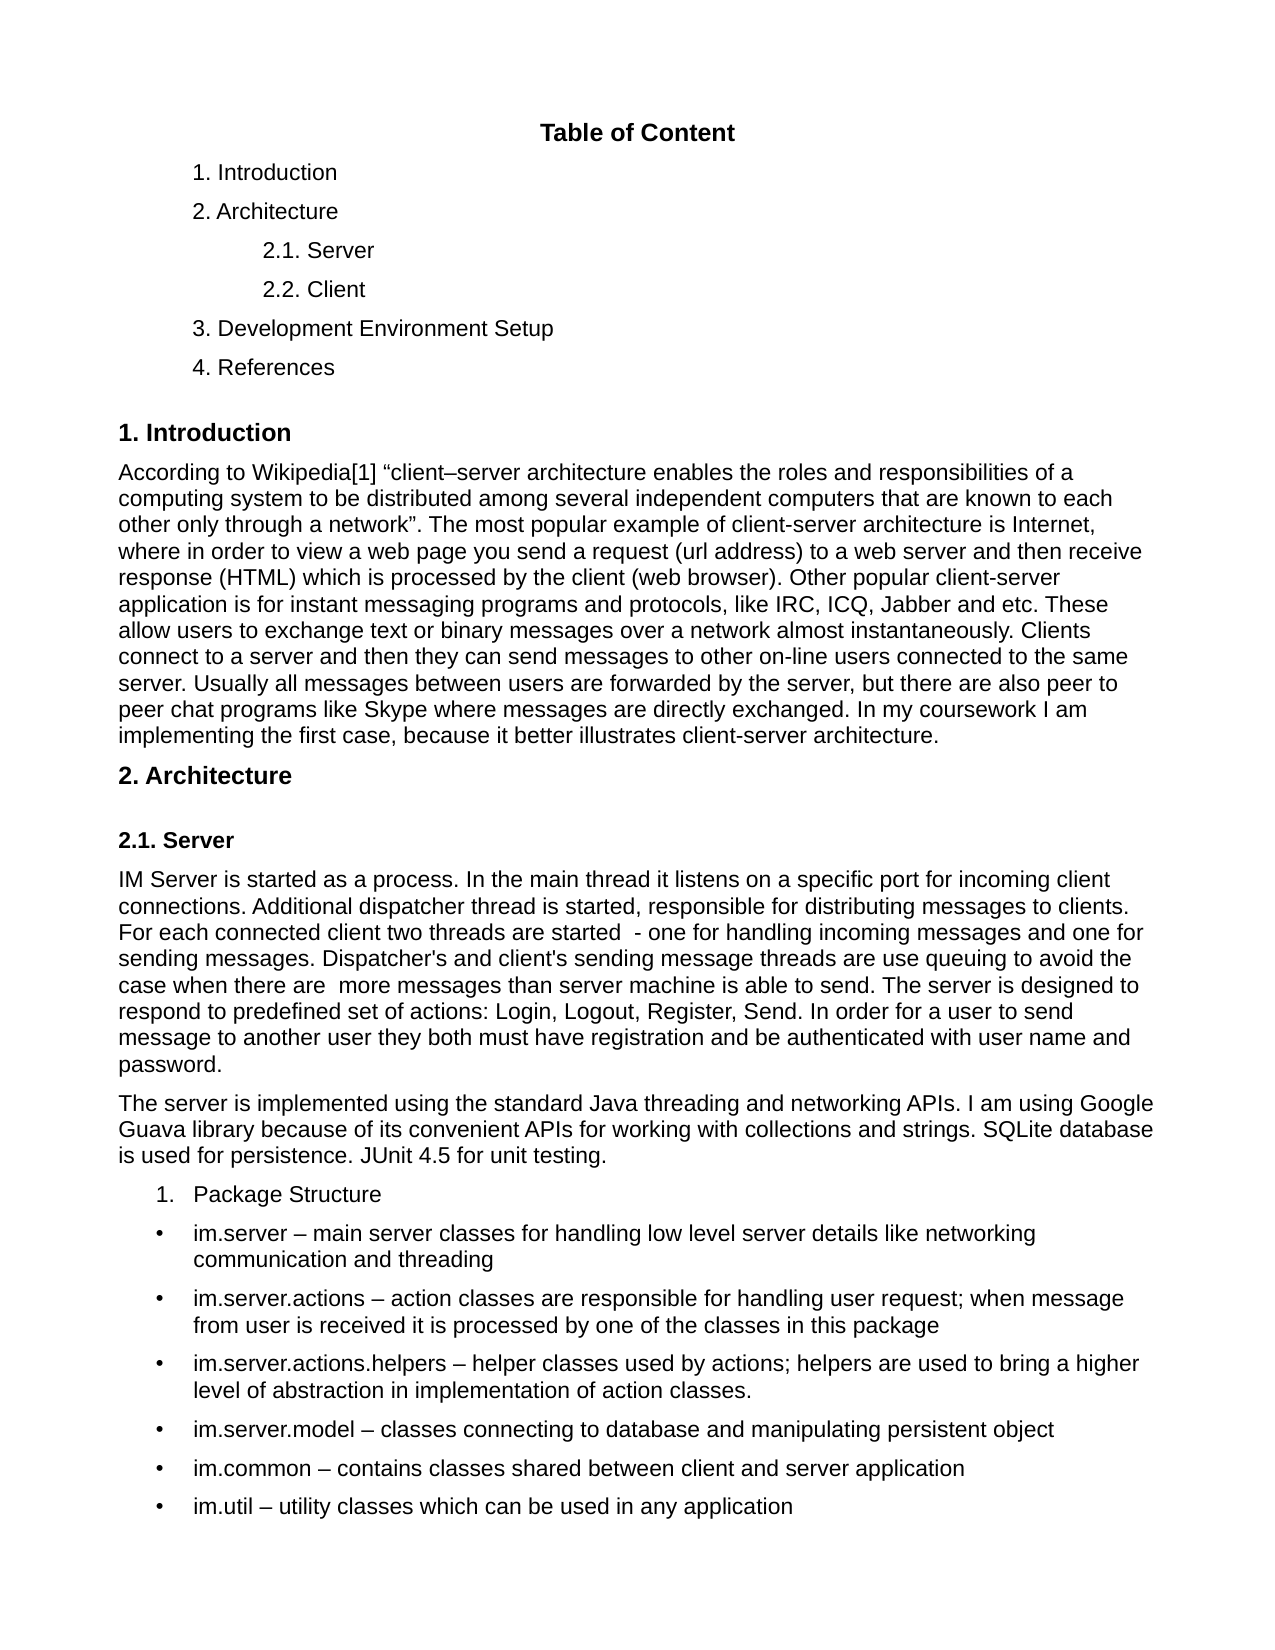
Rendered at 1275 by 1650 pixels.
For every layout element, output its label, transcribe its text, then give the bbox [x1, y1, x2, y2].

text IM Server is started as a process. In the main thread it listens on a specific port for incoming client connections. Additional dispatcher thread is started, responsible for distributing messages to clients. For each connected client two threads are started - one for handling incoming messages and one for sending messages. Dispatcher's and client's sending message threads are use queuing to avoid the case when there are more messages than server machine is able to send. The server is designed to respond to predefined set of actions: Login, Logout, Register, Send. In order for a user to send message to another user they both must have registration and be authenticated with user name and password. [118, 866, 1157, 1077]
list 4. References [154, 354, 1157, 380]
text The server is implemented using the standard Java threading and networking APIs. I am using Google Guava library because of its convenient APIs for working with collections and strings. SQLite database is used for persistence. JUnit 4.5 for unit testing. [118, 1089, 1157, 1169]
list 2. Architecture [154, 198, 1157, 224]
text 3. Development Environment Setup [118, 315, 1157, 341]
subtitle 1. Introduction [118, 417, 1157, 446]
subtitle 2.1. Server [118, 827, 1157, 854]
list im.common – contains classes shared between client and server application [156, 1454, 1157, 1481]
text According to Wikipedia[1] “client–server architecture enables the roles and responsibilities of a computing system to be distributed among several independent computers that are known to each other only through a network”. The most popular example of client-server architecture is Internet, where in order to view a web page you send a request (url address) to a web server and then receive response (HTML) which is processed by the client (web browser). Other popular client-server application is for instant messaging programs and protocols, like IRC, ICQ, Jabber and etc. These allow users to exchange text or binary messages over a network almost instantaneously. Clients connect to a server and then they can send messages to other on-line users connected to the same server. Usually all messages between users are forwarded by the server, but there are also peer to peer chat programs like Skype where messages are directly exchanged. In my coursework I am implementing the first case, because it better illustrates client-server architecture. [118, 459, 1157, 749]
text Table of Content [118, 118, 1157, 147]
list im.server – main server classes for handling low level server details like networking communication and threading [156, 1220, 1157, 1273]
list im.util – utility classes which can be used in any application [156, 1493, 1157, 1520]
text 2.2. Client [192, 276, 1157, 302]
list Package Structure [156, 1181, 1157, 1207]
list im.server.actions – action classes are responsible for handling user request; when message from user is received it is processed by one of the classes in this package [156, 1285, 1157, 1338]
text 2.1. Server [192, 237, 1157, 263]
list 1. Introduction [154, 159, 1157, 186]
text 2. Architecture [118, 761, 1157, 790]
list im.server.model – classes connecting to database and manipulating persistent object [156, 1416, 1157, 1442]
list im.server.actions.helpers – helper classes used by actions; helpers are used to bring a higher level of abstraction in implementation of action classes. [156, 1350, 1157, 1403]
